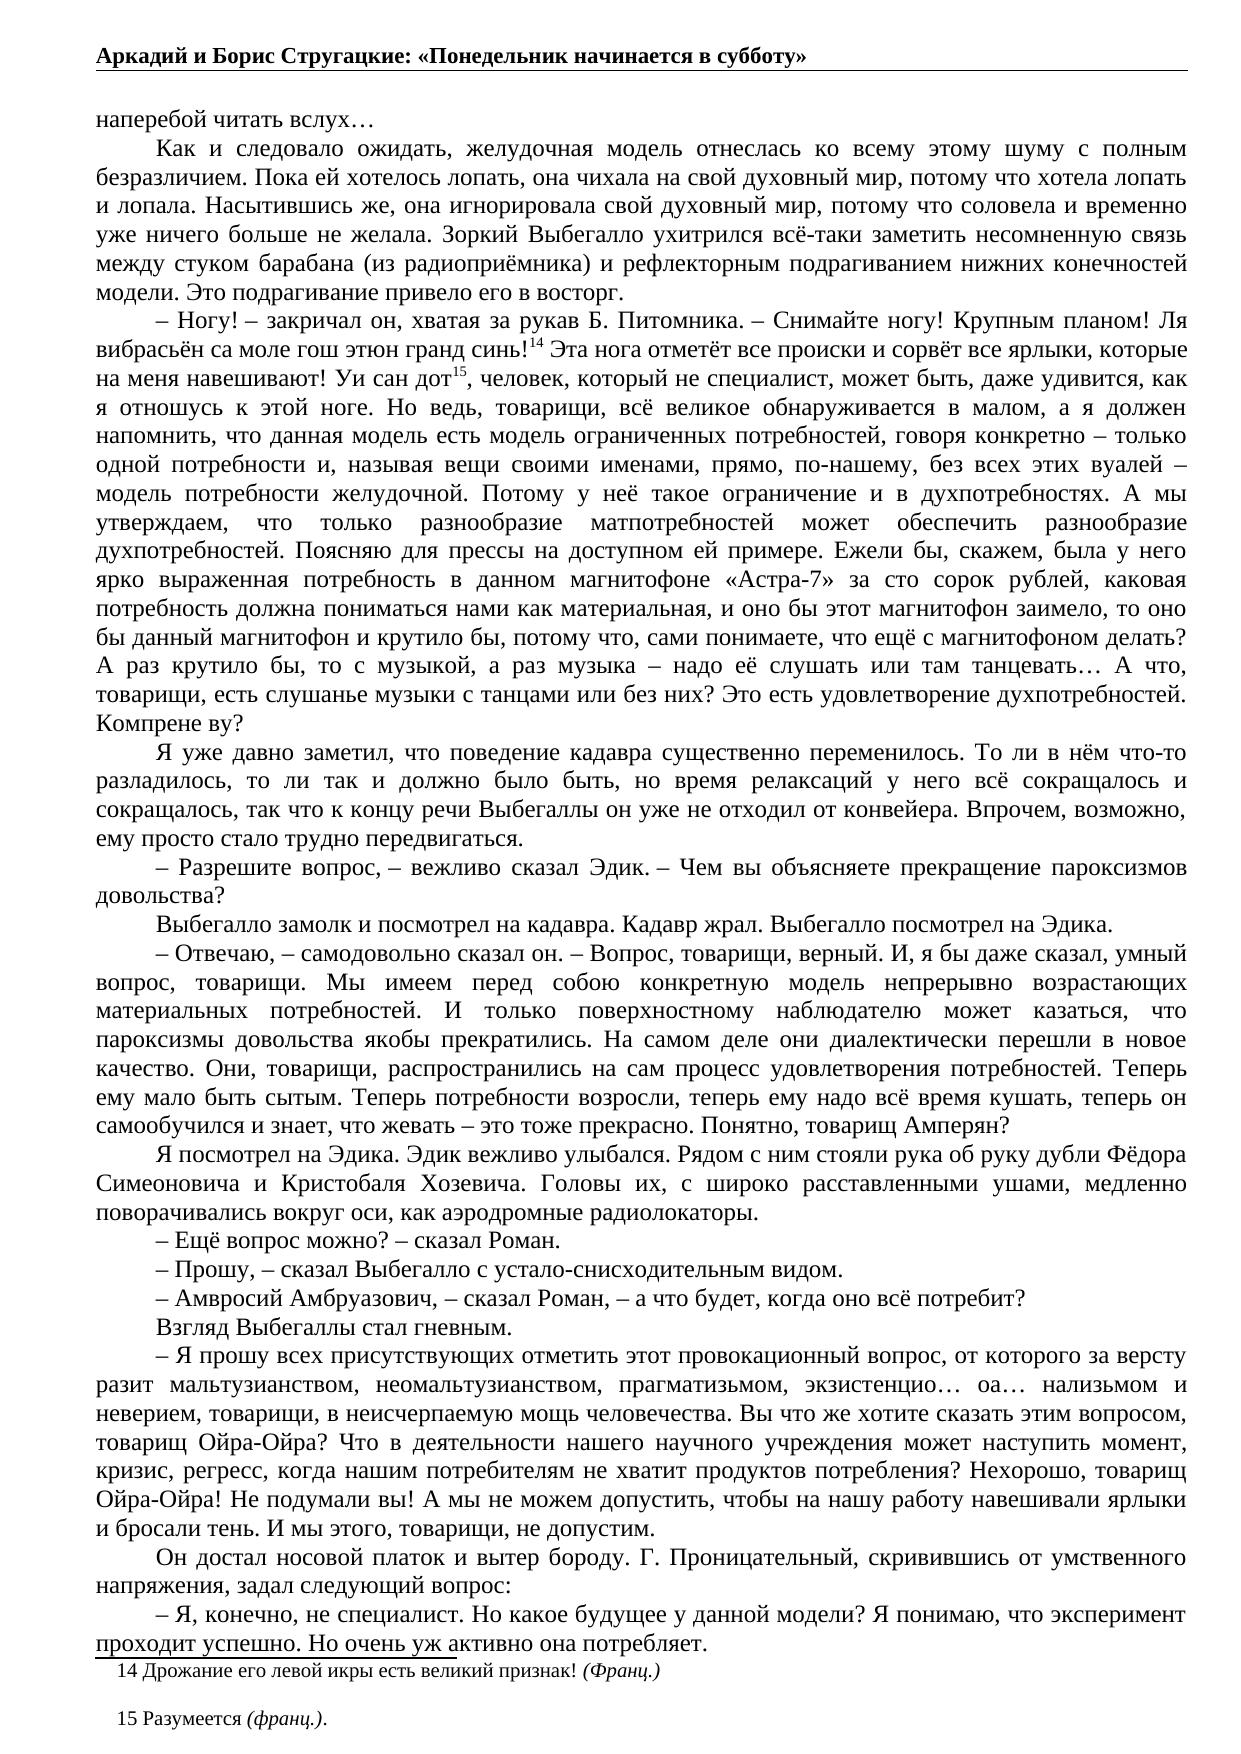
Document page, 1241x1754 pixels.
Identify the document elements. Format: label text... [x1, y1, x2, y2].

text – Ещё вопрос можно? – сказал Роман. [96, 1225, 1188, 1254]
text Он достал носовой платок и вытер бороду. Г. Проницательный, скривившись от умственного напряжения, задал следующий вопрос: [96, 1542, 1188, 1599]
text Разумеется (франц.). [96, 1706, 1188, 1730]
text Выбегалло замолк и посмотрел на кадавра. Кадавр жрал. Выбегалло посмотрел на Эдика. [96, 909, 1188, 938]
text – Прошу, – сказал Выбегалло с устало-снисходительным видом. [96, 1254, 1188, 1283]
text – Я, конечно, не специалист. Но какое будущее у данной модели? Я понимаю, что эксперимент проходит успешно. Но очень уж активно она потребляет. [96, 1599, 1188, 1657]
text – Ногу! – закричал он, хватая за рукав Б. Питомника. – Снимайте ногу! Крупным планом! Ля вибрасьён са моле гош этюн гранд синь! Эта нога отметёт все происки и сорвёт все ярлыки, которые на меня навешивают! Уи сан дот, человек, который не специалист, может быть, даже удивится, как я отношусь к этой ноге. Но ведь, товарищи, всё великое обнаруживается в малом, а я должен напомнить, что данная модель есть модель ограниченных потребностей, говоря конкретно – только одной потребности и, называя вещи своими именами, прямо, по-нашему, без всех этих вуалей – модель потребности желудочной. Потому у неё такое ограничение и в духпотребностях. А мы утверждаем, что только разнообразие матпотребностей может обеспечить разнообразие духпотребностей. Поясняю для прессы на доступном ей примере. Ежели бы, скажем, была у него ярко выраженная потребность в данном магнитофоне «Астра-7» за сто сорок рублей, каковая потребность должна пониматься нами как материальная, и оно бы этот магнитофон заимело, то оно бы данный магнитофон и крутило бы, потому что, сами понимаете, что ещё с магнитофоном делать? А раз крутило бы, то с музыкой, а раз музыка – надо её слушать или там танцевать… А что, товарищи, есть слушанье музыки с танцами или без них? Это есть удовлетворение духпотребностей. Компрене ву? [96, 305, 1188, 737]
text Я посмотрел на Эдика. Эдик вежливо улыбался. Рядом с ним стояли рука об руку дубли Фёдора Симеоновича и Кристобаля Хозевича. Головы их, с широко расставленными ушами, медленно поворачивались вокруг оси, как аэродромные радиолокаторы. [96, 1139, 1188, 1225]
text Как и следовало ожидать, желудочная модель отнеслась ко всему этому шуму с полным безразличием. Пока ей хотелось лопать, она чихала на свой духовный мир, потому что хотела лопать и лопала. Насытившись же, она игнорировала свой духовный мир, потому что соловела и временно уже ничего больше не желала. Зоркий Выбегалло ухитрился всё-таки заметить несомненную связь между стуком барабана (из радиоприёмника) и рефлекторным подрагиванием нижних конечностей модели. Это подрагивание привело его в восторг. [96, 133, 1188, 305]
text наперебой читать вслух… [96, 104, 1188, 133]
text – Я прошу всех присутствующих отметить этот провокационный вопрос, от которого за версту разит мальтузианством, неомальтузианством, прагматизьмом, экзистенцио… оа… нализьмом и неверием, товарищи, в неисчерпаемую мощь человечества. Вы что же хотите сказать этим вопросом, товарищ Ойра-Ойра? Что в деятельности нашего научного учреждения может наступить момент, кризис, регресс, когда нашим потребителям не хватит продуктов потребления? Нехорошо, товарищ Ойра-Ойра! Не подумали вы! А мы не можем допустить, чтобы на нашу работу навешивали ярлыки и бросали тень. И мы этого, товарищи, не допустим. [96, 1340, 1188, 1542]
text Я уже давно заметил, что поведение кадавра существенно переменилось. То ли в нём что-то разладилось, то ли так и должно было быть, но время релаксаций у него всё сокращалось и сокращалось, так что к концу речи Выбегаллы он уже не отходил от конвейера. Впрочем, возможно, ему просто стало трудно передвигаться. [96, 737, 1188, 852]
text – Разрешите вопрос, – вежливо сказал Эдик. – Чем вы объясняете прекращение пароксизмов довольства? [96, 852, 1188, 909]
text – Отвечаю, – самодовольно сказал он. – Вопрос, товарищи, верный. И, я бы даже сказал, умный вопрос, товарищи. Мы имеем перед собою конкретную модель непрерывно возрастающих материальных потребностей. И только поверхностному наблюдателю может казаться, что пароксизмы довольства якобы прекратились. На самом деле они диалектически перешли в новое качество. Они, товарищи, распространились на сам процесс удовлетворения потребностей. Теперь ему мало быть сытым. Теперь потребности возросли, теперь ему надо всё время кушать, теперь он самообучился и знает, что жевать – это тоже прекрасно. Понятно, товарищ Амперян? [96, 938, 1188, 1139]
text – Амвросий Амбруазович, – сказал Роман, – а что будет, когда оно всё потребит? [96, 1283, 1188, 1312]
text Взгляд Выбегаллы стал гневным. [96, 1312, 1188, 1340]
text Дрожание его левой икры есть великий признак! (Франц.) [96, 1658, 1188, 1682]
